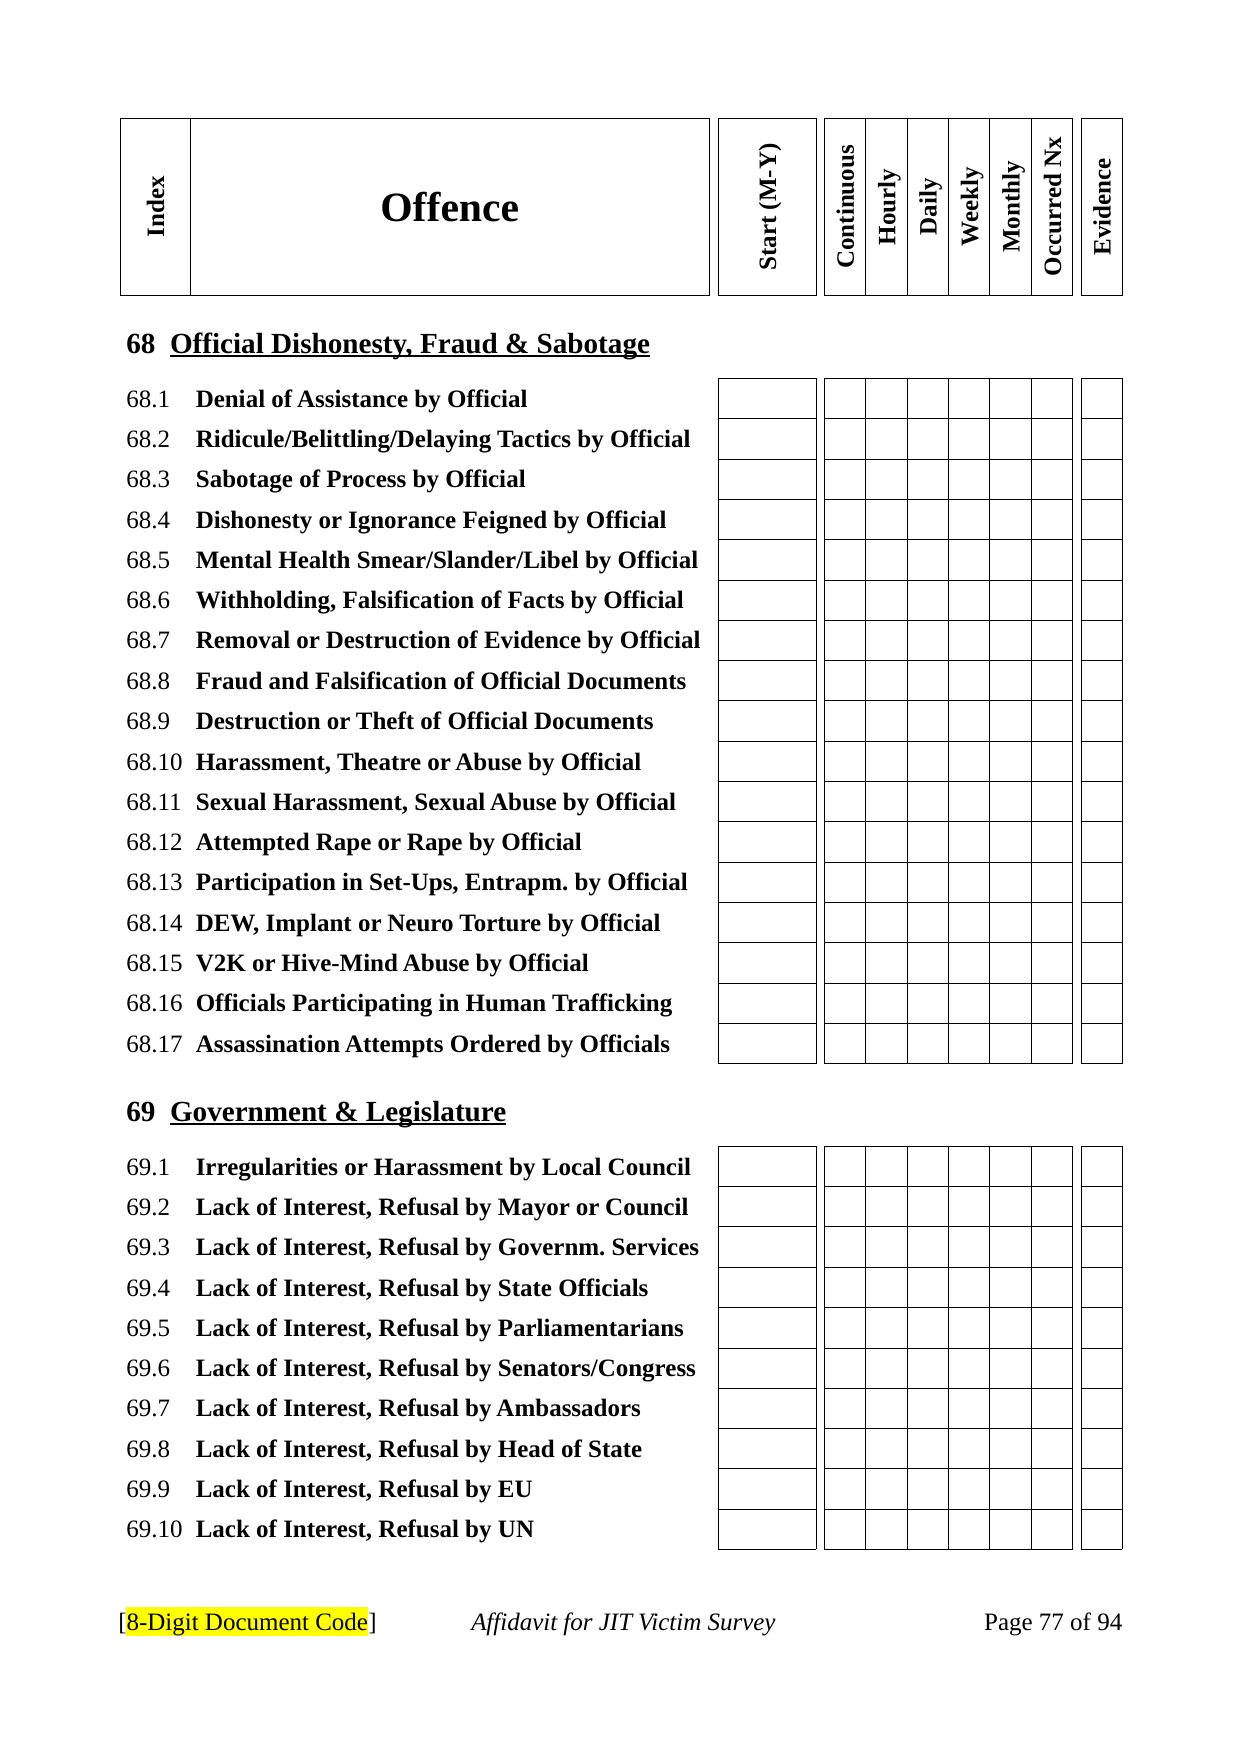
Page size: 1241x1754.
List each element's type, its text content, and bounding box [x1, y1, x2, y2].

table_cell [825, 903, 865, 942]
table_cell [1032, 1147, 1072, 1186]
table_header Continuous [825, 119, 865, 295]
table_cell [710, 1226, 718, 1267]
table_cell 68.3 [120, 459, 190, 499]
table_cell [1082, 1389, 1122, 1428]
table_cell [1032, 1429, 1072, 1468]
table_cell [817, 1468, 824, 1509]
table_cell [1082, 822, 1122, 862]
table_cell [719, 1308, 816, 1347]
table_cell [817, 983, 824, 1023]
table_cell [866, 1349, 907, 1388]
table_cell [866, 1024, 907, 1063]
table_cell [866, 943, 907, 983]
table_cell [825, 1308, 865, 1347]
table_cell [1082, 540, 1122, 579]
table_cell [710, 378, 718, 418]
table_cell [817, 1186, 824, 1226]
table_cell [719, 742, 816, 781]
table_cell [1032, 540, 1072, 579]
table_cell Mental Health Smear/Slander/Libel by Official [190, 539, 709, 579]
table_cell [990, 1510, 1031, 1549]
table_cell Lack of Interest, Refusal by EU [190, 1468, 709, 1509]
table_cell [825, 742, 865, 781]
table_cell [949, 701, 989, 741]
table_cell [1032, 1349, 1072, 1388]
table_cell [1073, 418, 1081, 458]
table_cell Lack of Interest, Refusal by Head of State [190, 1428, 709, 1468]
table_cell [908, 1308, 948, 1347]
table_cell [866, 984, 907, 1023]
table_cell [908, 500, 948, 539]
table_cell [908, 379, 948, 418]
table_cell [719, 984, 816, 1023]
table_cell [866, 863, 907, 902]
table_cell 68 Official Dishonesty, Fraud & Sabotage [120, 295, 1122, 378]
table_cell [710, 1509, 718, 1549]
table_cell 69.8 [120, 1428, 190, 1468]
table_header Weekly [949, 119, 989, 295]
table_cell [719, 1510, 816, 1549]
table_cell [990, 581, 1031, 620]
table_cell Fraud and Falsification of Official Documents [190, 660, 709, 700]
table_cell [1082, 379, 1122, 418]
table_cell [908, 1268, 948, 1307]
table_cell [990, 863, 1031, 902]
table_cell [908, 742, 948, 781]
table_cell [990, 1349, 1031, 1388]
table_cell [1032, 500, 1072, 539]
table_cell [825, 1147, 865, 1186]
table_cell [710, 862, 718, 902]
table_cell [908, 1024, 948, 1063]
table_cell [1032, 742, 1072, 781]
table_cell [1073, 983, 1081, 1023]
table_cell [908, 1389, 948, 1428]
table_cell [719, 1268, 816, 1307]
table_cell [866, 1429, 907, 1468]
table_cell [949, 1469, 989, 1509]
table_cell 69.1 [120, 1146, 190, 1186]
table_cell [949, 1268, 989, 1307]
table_cell [817, 862, 824, 902]
table_header Offence [191, 119, 709, 295]
table_cell [1073, 1348, 1081, 1388]
table_cell [990, 1227, 1031, 1267]
table_cell 68.10 [120, 741, 190, 781]
table_cell [1082, 419, 1122, 458]
table_cell [719, 1024, 816, 1063]
table_cell 68.1 [120, 378, 190, 418]
table_cell [908, 621, 948, 660]
table_cell [990, 661, 1031, 700]
table_cell [949, 1510, 989, 1549]
table_cell [817, 902, 824, 942]
table_cell [719, 419, 816, 458]
table_cell [817, 499, 824, 539]
table_cell [908, 1510, 948, 1549]
table_header Index [121, 119, 190, 295]
table_cell [990, 1469, 1031, 1509]
table_cell [817, 1226, 824, 1267]
table_cell [719, 1227, 816, 1267]
table_cell [825, 1469, 865, 1509]
table_cell [1073, 1023, 1081, 1063]
table_cell [710, 1468, 718, 1509]
table_cell [949, 500, 989, 539]
table_cell Sabotage of Process by Official [190, 459, 709, 499]
table_cell [825, 1268, 865, 1307]
table_cell [710, 700, 718, 741]
table_cell [990, 1147, 1031, 1186]
table_cell [949, 1349, 989, 1388]
table_cell [817, 378, 824, 418]
table_cell [719, 621, 816, 660]
table_cell 68.4 [120, 499, 190, 539]
table_cell [908, 581, 948, 620]
table_cell [817, 1267, 824, 1307]
table_cell [1082, 1429, 1122, 1468]
table_cell [1073, 660, 1081, 700]
table_cell [1082, 943, 1122, 983]
table_cell Sexual Harassment, Sexual Abuse by Official [190, 781, 709, 821]
table_header Occurred Nx [1032, 119, 1072, 295]
table_cell [949, 460, 989, 499]
table_cell [825, 581, 865, 620]
table_cell [1073, 862, 1081, 902]
table_cell [825, 460, 865, 499]
table_cell [719, 1187, 816, 1226]
table_cell [949, 1429, 989, 1468]
table_cell [949, 1024, 989, 1063]
table_cell [1082, 1469, 1122, 1509]
table_cell [719, 661, 816, 700]
table_cell 69.9 [120, 1468, 190, 1509]
table_cell [1082, 500, 1122, 539]
table_cell [817, 580, 824, 620]
table_cell [866, 822, 907, 862]
table_cell [710, 499, 718, 539]
table_cell Lack of Interest, Refusal by Parliamentarians [190, 1307, 709, 1347]
table_cell [1032, 863, 1072, 902]
table_cell [825, 1429, 865, 1468]
table_cell [825, 1187, 865, 1226]
table_cell [1073, 378, 1081, 418]
table_cell [710, 1186, 718, 1226]
table_cell [710, 741, 718, 781]
table_cell [949, 903, 989, 942]
table_cell [710, 580, 718, 620]
table_cell 68.14 [120, 902, 190, 942]
table_cell [990, 822, 1031, 862]
table_cell 69 Government & Legislature [120, 1063, 1122, 1146]
table_cell 68.11 [120, 781, 190, 821]
table_cell [990, 1389, 1031, 1428]
table_cell [866, 1147, 907, 1186]
table_cell Ridicule/Belittling/Delaying Tactics by Official [190, 418, 709, 458]
table_cell [825, 379, 865, 418]
table_cell [908, 863, 948, 902]
table_cell Assassination Attempts Ordered by Officials [190, 1023, 709, 1063]
table_cell [990, 1187, 1031, 1226]
table_cell [990, 621, 1031, 660]
table_cell [866, 1268, 907, 1307]
table_cell [817, 539, 824, 579]
table_cell DEW, Implant or Neuro Torture by Official [190, 902, 709, 942]
table_cell [1032, 1308, 1072, 1347]
table_cell [825, 621, 865, 660]
table_cell [949, 984, 989, 1023]
table_cell [949, 943, 989, 983]
table_cell [990, 500, 1031, 539]
table_cell [719, 782, 816, 821]
table_cell [990, 1429, 1031, 1468]
table_cell [908, 419, 948, 458]
table_cell [825, 1024, 865, 1063]
table_cell [990, 984, 1031, 1023]
table_cell [866, 1510, 907, 1549]
table_cell [1032, 701, 1072, 741]
table_cell [908, 822, 948, 862]
table_cell [908, 943, 948, 983]
table_cell 69.4 [120, 1267, 190, 1307]
table_cell [825, 822, 865, 862]
table_cell [710, 983, 718, 1023]
table_cell [1082, 1024, 1122, 1063]
table_cell [1082, 581, 1122, 620]
table_cell Participation in Set-Ups, Entrapm. by Official [190, 862, 709, 902]
table_cell Lack of Interest, Refusal by UN [190, 1509, 709, 1549]
table_cell [990, 1308, 1031, 1347]
table_cell [1082, 1510, 1122, 1549]
table_cell [710, 1267, 718, 1307]
table_cell Lack of Interest, Refusal by Mayor or Council [190, 1186, 709, 1226]
table_cell [1082, 701, 1122, 741]
table_cell [817, 821, 824, 862]
table_cell [1032, 379, 1072, 418]
table_cell Lack of Interest, Refusal by Senators/Congress [190, 1348, 709, 1388]
table_cell 69.7 [120, 1388, 190, 1428]
table_cell [990, 540, 1031, 579]
table_cell [1073, 1428, 1081, 1468]
table_cell [719, 379, 816, 418]
table_cell [908, 661, 948, 700]
table_cell Withholding, Falsification of Facts by Official [190, 580, 709, 620]
table_cell [1082, 460, 1122, 499]
table_cell [908, 540, 948, 579]
table_cell [866, 1469, 907, 1509]
table_cell [825, 984, 865, 1023]
table_cell [866, 621, 907, 660]
table_header [1073, 118, 1081, 295]
table_cell [908, 460, 948, 499]
table_cell [710, 660, 718, 700]
table_cell V2K or Hive-Mind Abuse by Official [190, 942, 709, 983]
table_cell [710, 1023, 718, 1063]
table_cell [1032, 1024, 1072, 1063]
table_cell [1082, 1349, 1122, 1388]
table_cell [1073, 1509, 1081, 1549]
table_cell [710, 1307, 718, 1347]
table_cell Lack of Interest, Refusal by State Officials [190, 1267, 709, 1307]
table_cell [710, 620, 718, 660]
table_cell [710, 942, 718, 983]
table_cell [1032, 1469, 1072, 1509]
table_cell [949, 1389, 989, 1428]
table_cell [1082, 661, 1122, 700]
table_cell [1032, 419, 1072, 458]
table_cell [719, 1469, 816, 1509]
table_cell [908, 1349, 948, 1388]
table_cell [817, 1023, 824, 1063]
table_cell [866, 419, 907, 458]
table_cell 68.6 [120, 580, 190, 620]
table_cell [719, 822, 816, 862]
table_cell [908, 984, 948, 1023]
table_cell [719, 903, 816, 942]
table_cell [908, 701, 948, 741]
table_cell [990, 460, 1031, 499]
table_cell [710, 1388, 718, 1428]
table_cell [990, 1024, 1031, 1063]
table_cell [866, 903, 907, 942]
table_cell [949, 661, 989, 700]
table_cell [817, 1146, 824, 1186]
table_cell 69.10 [120, 1509, 190, 1549]
table_cell [1032, 903, 1072, 942]
table_cell [949, 1227, 989, 1267]
table_cell [1032, 460, 1072, 499]
table_cell [866, 1308, 907, 1347]
table_header Monthly [990, 119, 1031, 295]
table_cell [825, 500, 865, 539]
table_cell Lack of Interest, Refusal by Ambassadors [190, 1388, 709, 1428]
table_header [817, 118, 824, 295]
table_cell [1032, 1510, 1072, 1549]
table_cell [1032, 581, 1072, 620]
table_cell Denial of Assistance by Official [190, 378, 709, 418]
table_cell [825, 661, 865, 700]
table_cell [866, 701, 907, 741]
table_cell [866, 1187, 907, 1226]
table_cell [908, 1429, 948, 1468]
table_header Daily [908, 119, 948, 295]
table_cell [719, 460, 816, 499]
table_cell 69.6 [120, 1348, 190, 1388]
table_cell [719, 581, 816, 620]
table_cell [949, 863, 989, 902]
table_cell Irregularities or Harassment by Local Council [190, 1146, 709, 1186]
table_cell Attempted Rape or Rape by Official [190, 821, 709, 862]
table_cell [817, 418, 824, 458]
table_cell [949, 782, 989, 821]
table_cell [1073, 1226, 1081, 1267]
table_header Start (M-Y) [719, 119, 816, 295]
table_cell [990, 742, 1031, 781]
table_cell [949, 419, 989, 458]
table_cell 68.13 [120, 862, 190, 902]
table_cell [1032, 943, 1072, 983]
table_cell [866, 661, 907, 700]
table_cell [1082, 984, 1122, 1023]
table_cell [719, 1429, 816, 1468]
table_cell [710, 1428, 718, 1468]
table_cell [1073, 741, 1081, 781]
table_cell [719, 1389, 816, 1428]
table_cell [710, 821, 718, 862]
table_cell [1073, 781, 1081, 821]
table_cell [908, 1469, 948, 1509]
table_cell [990, 419, 1031, 458]
table_cell [1073, 1307, 1081, 1347]
table_cell [1032, 822, 1072, 862]
table_cell [1073, 700, 1081, 741]
table_cell [949, 1308, 989, 1347]
table_cell [1073, 821, 1081, 862]
table_cell [990, 701, 1031, 741]
table_cell [908, 782, 948, 821]
table_cell [817, 942, 824, 983]
table_cell [817, 700, 824, 741]
table_cell [1082, 621, 1122, 660]
table_cell [817, 660, 824, 700]
table_cell 69.5 [120, 1307, 190, 1347]
table_cell [825, 1349, 865, 1388]
table_cell 68.17 [120, 1023, 190, 1063]
table_cell [719, 1349, 816, 1388]
table_cell 68.12 [120, 821, 190, 862]
table_cell [1073, 539, 1081, 579]
table_cell [949, 581, 989, 620]
table_cell [990, 903, 1031, 942]
table_cell [1082, 782, 1122, 821]
table_cell [866, 782, 907, 821]
table_cell [908, 903, 948, 942]
table_cell [1032, 1389, 1072, 1428]
table_cell [949, 379, 989, 418]
table_cell [719, 701, 816, 741]
table_cell 68.15 [120, 942, 190, 983]
table_cell [1082, 1268, 1122, 1307]
table_cell [908, 1227, 948, 1267]
table_cell [817, 1509, 824, 1549]
table_cell [990, 782, 1031, 821]
table_cell [825, 782, 865, 821]
table_cell Dishonesty or Ignorance Feigned by Official [190, 499, 709, 539]
table_cell [710, 539, 718, 579]
table_cell [719, 540, 816, 579]
table_cell [1032, 1227, 1072, 1267]
table_cell [817, 1388, 824, 1428]
table_cell [825, 943, 865, 983]
table_cell [949, 540, 989, 579]
table_cell [825, 419, 865, 458]
table_cell [710, 459, 718, 499]
table_cell [825, 701, 865, 741]
table_cell [1073, 1186, 1081, 1226]
table_cell [719, 1147, 816, 1186]
table_cell [866, 1389, 907, 1428]
table_cell [1073, 1267, 1081, 1307]
table_cell [866, 581, 907, 620]
table_cell [1082, 903, 1122, 942]
table_cell Harassment, Theatre or Abuse by Official [190, 741, 709, 781]
table_cell [1032, 984, 1072, 1023]
table_cell [866, 500, 907, 539]
table_cell [825, 540, 865, 579]
table_cell [1082, 1147, 1122, 1186]
table_cell [1032, 621, 1072, 660]
table_cell 68.16 [120, 983, 190, 1023]
table_cell [1032, 1268, 1072, 1307]
table_cell Removal or Destruction of Evidence by Official [190, 620, 709, 660]
table_cell 68.7 [120, 620, 190, 660]
table_cell [866, 1227, 907, 1267]
table_cell [817, 620, 824, 660]
table_cell [1073, 1146, 1081, 1186]
table_cell [949, 822, 989, 862]
table_cell [949, 1147, 989, 1186]
table_cell [825, 1227, 865, 1267]
table_cell [1082, 742, 1122, 781]
table_cell [825, 1389, 865, 1428]
table_cell [990, 943, 1031, 983]
table_cell [1082, 1227, 1122, 1267]
table_cell [710, 902, 718, 942]
table_cell [1082, 1187, 1122, 1226]
table_cell [1073, 499, 1081, 539]
table_cell [817, 1428, 824, 1468]
table_cell [866, 379, 907, 418]
table_cell [817, 1348, 824, 1388]
table_cell [1073, 1468, 1081, 1509]
table_cell 68.5 [120, 539, 190, 579]
table_cell Lack of Interest, Refusal by Governm. Services [190, 1226, 709, 1267]
table_cell [908, 1187, 948, 1226]
table_cell [825, 863, 865, 902]
table_cell [866, 742, 907, 781]
table_cell Destruction or Theft of Official Documents [190, 700, 709, 741]
table_cell [1082, 863, 1122, 902]
table_cell [817, 781, 824, 821]
table_cell 69.3 [120, 1226, 190, 1267]
table_cell [1073, 620, 1081, 660]
table_cell [710, 418, 718, 458]
table_cell [1073, 942, 1081, 983]
table_cell [949, 621, 989, 660]
table_cell [817, 1307, 824, 1347]
table_cell [1032, 1187, 1072, 1226]
table_cell 68.2 [120, 418, 190, 458]
table_cell [866, 460, 907, 499]
table_cell [719, 943, 816, 983]
table_cell [1082, 1308, 1122, 1347]
table_cell [710, 781, 718, 821]
table_cell [825, 1510, 865, 1549]
table_cell [1073, 580, 1081, 620]
table_cell [949, 742, 989, 781]
table_cell [990, 379, 1031, 418]
table_cell [1032, 661, 1072, 700]
table_header Evidence [1082, 119, 1122, 295]
table_cell [1032, 782, 1072, 821]
table_header [710, 118, 718, 295]
table_cell [710, 1146, 718, 1186]
table_cell [817, 459, 824, 499]
table_cell [719, 863, 816, 902]
table_cell [710, 1348, 718, 1388]
table_header Hourly [866, 119, 907, 295]
table_cell [1073, 459, 1081, 499]
table_cell 68.9 [120, 700, 190, 741]
table_cell [1073, 1388, 1081, 1428]
table_cell [1073, 902, 1081, 942]
table_cell [949, 1187, 989, 1226]
table_cell [990, 1268, 1031, 1307]
table_cell [908, 1147, 948, 1186]
table_cell Officials Participating in Human Trafficking [190, 983, 709, 1023]
table_cell [719, 500, 816, 539]
table_cell 69.2 [120, 1186, 190, 1226]
table_cell [866, 540, 907, 579]
table_cell 68.8 [120, 660, 190, 700]
table_cell [817, 741, 824, 781]
